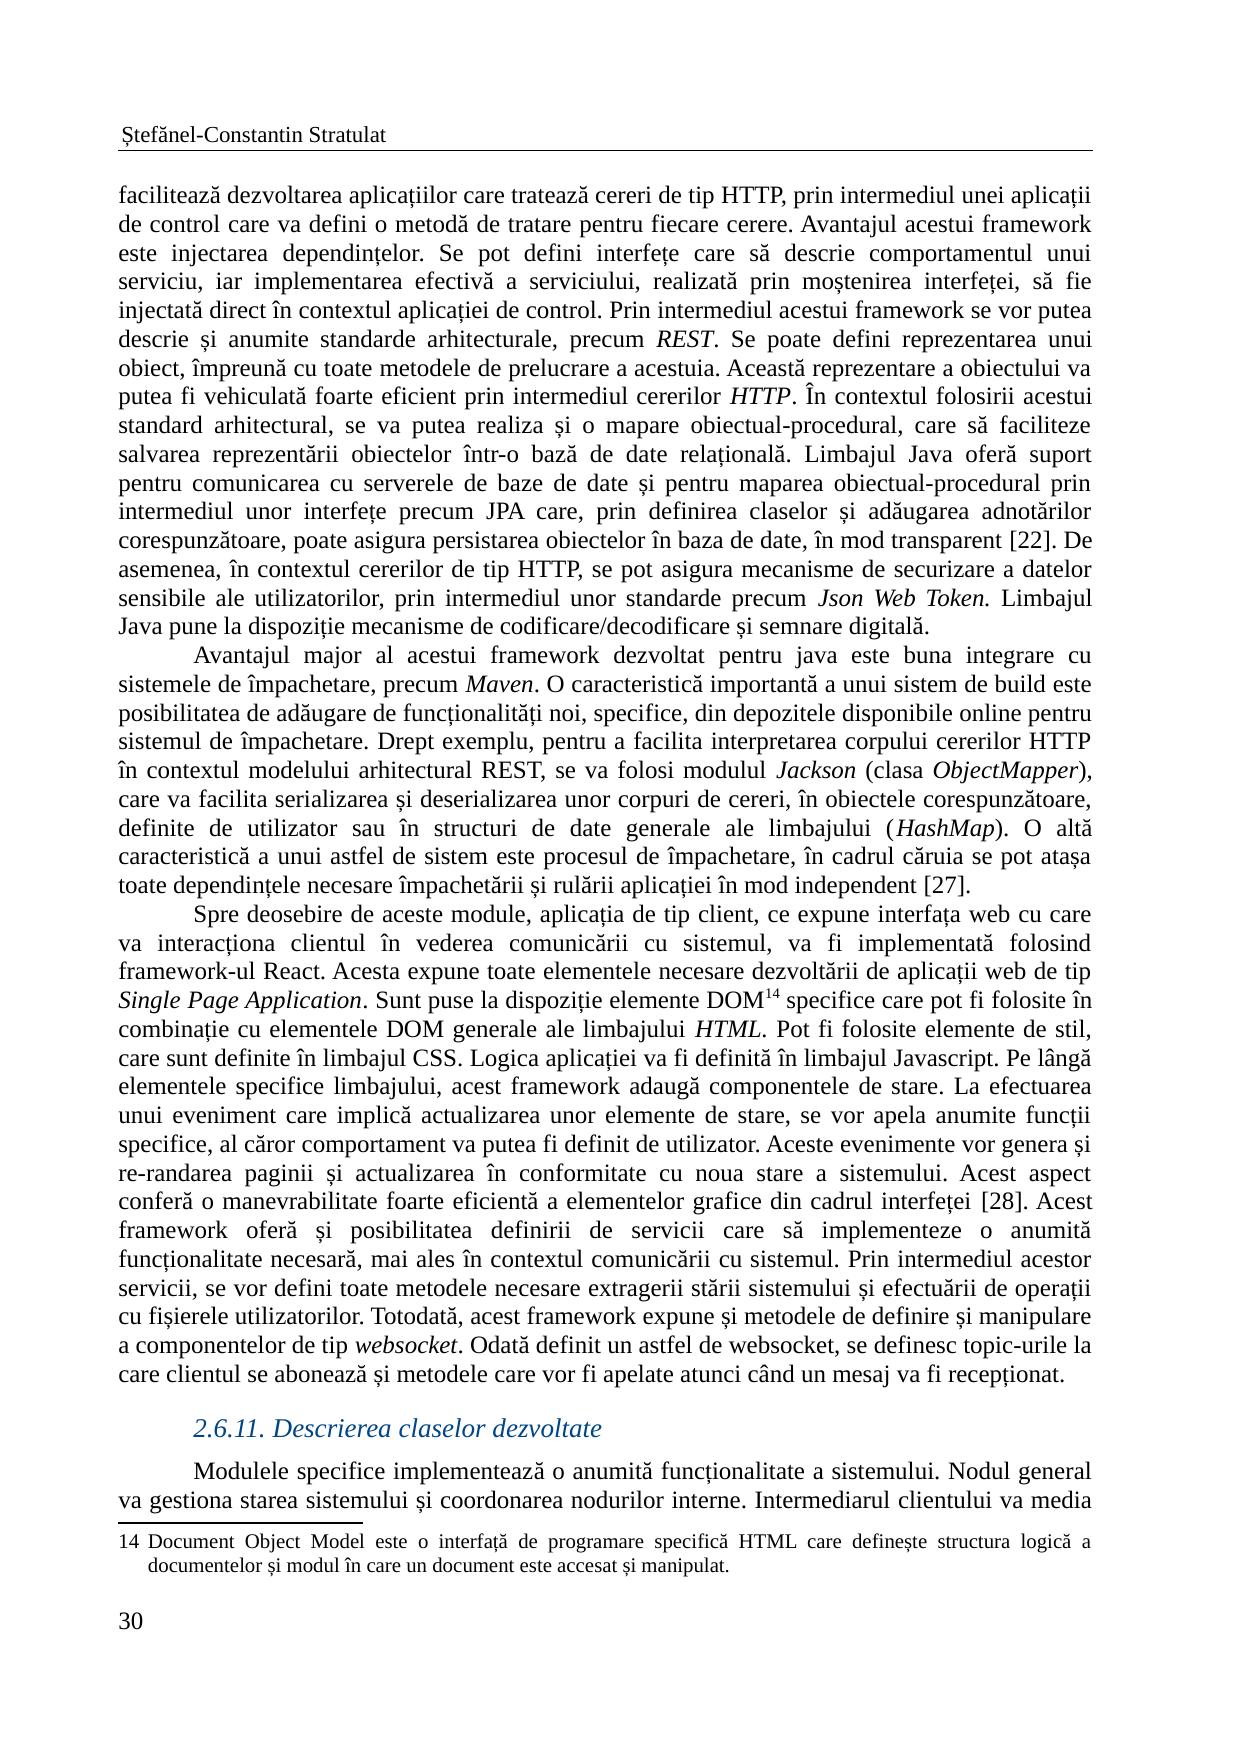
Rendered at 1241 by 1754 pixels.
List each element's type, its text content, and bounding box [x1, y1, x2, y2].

subtitle Descrierea claselor dezvoltate [193, 1412, 1093, 1444]
text Modulele specifice implementează o anumită funcționalitate a sistemului. Nodul general va gestiona starea sistemului și coordonarea nodurilor interne. Intermediarul clientului va media [118, 1456, 1093, 1513]
text Avantajul major al acestui framework dezvoltat pentru java este buna integrare cu sistemele de împachetare, precum Maven. O caracteristică importantă a unui sistem de build este posibilitatea de adăugare de funcționalități noi, specifice, din depozitele disponibile online pentru sistemul de împachetare. Drept exemplu, pentru a facilita interpretarea corpului cererilor HTTP în contextul modelului arhitectural REST, se va folosi modulul Jackson (clasa ObjectMapper), care va facilita serializarea și deserializarea unor corpuri de cereri, în obiectele corespunzătoare, definite de utilizator sau în structuri de date generale ale limbajului (HashMap). O altă caracteristică a unui astfel de sistem este procesul de împachetare, în cadrul căruia se pot atașa toate dependințele necesare împachetării și rulării aplicației în mod independent [27]. [118, 640, 1093, 899]
text Document Object Model este o interfață de programare specifică HTML care definește structura logică a documentelor și modul în care un document este accesat și manipulat. [118, 1529, 1093, 1577]
text facilitează dezvoltarea aplicațiilor care tratează cereri de tip HTTP, prin intermediul unei aplicații de control care va defini o metodă de tratare pentru fiecare cerere. Avantajul acestui framework este injectarea dependințelor. Se pot defini interfețe care să descrie comportamentul unui serviciu, iar implementarea efectivă a serviciului, realizată prin moștenirea interfeței, să fie injectată direct în contextul aplicației de control. Prin intermediul acestui framework se vor putea descrie și anumite standarde arhitecturale, precum REST. Se poate defini reprezentarea unui obiect, împreună cu toate metodele de prelucrare a acestuia. Această reprezentare a obiectului va putea fi vehiculată foarte eficient prin intermediul cererilor HTTP. În contextul folosirii acestui standard arhitectural, se va putea realiza și o mapare obiectual-procedural, care să faciliteze salvarea reprezentării obiectelor într-o bază de date relațională. Limbajul Java oferă suport pentru comunicarea cu serverele de baze de date și pentru maparea obiectual-procedural prin intermediul unor interfețe precum JPA care, prin definirea claselor și adăugarea adnotărilor corespunzătoare, poate asigura persistarea obiectelor în baza de date, în mod transparent [22]. De asemenea, în contextul cererilor de tip HTTP, se pot asigura mecanisme de securizare a datelor sensibile ale utilizatorilor, prin intermediul unor standarde precum Json Web Token. Limbajul Java pune la dispoziție mecanisme de codificare/decodificare și semnare digitală. [118, 180, 1093, 640]
text Spre deosebire de aceste module, aplicația de tip client, ce expune interfața web cu care va interacționa clientul în vederea comunicării cu sistemul, va fi implementată folosind framework-ul React. Acesta expune toate elementele necesare dezvoltării de aplicații web de tip Single Page Application. Sunt puse la dispoziție elemente DOM specifice care pot fi folosite în combinație cu elementele DOM generale ale limbajului HTML. Pot fi folosite elemente de stil, care sunt definite în limbajul CSS. Logica aplicației va fi definită în limbajul Javascript. Pe lângă elementele specifice limbajului, acest framework adaugă componentele de stare. La efectuarea unui eveniment care implică actualizarea unor elemente de stare, se vor apela anumite funcții specifice, al căror comportament va putea fi definit de utilizator. Aceste evenimente vor genera și re-randarea paginii și actualizarea în conformitate cu noua stare a sistemului. Acest aspect conferă o manevrabilitate foarte eficientă a elementelor grafice din cadrul interfeței [28]. Acest framework oferă și posibilitatea definirii de servicii care să implementeze o anumită funcționalitate necesară, mai ales în contextul comunicării cu sistemul. Prin intermediul acestor servicii, se vor defini toate metodele necesare extragerii stării sistemului și efectuării de operații cu fișierele utilizatorilor. Totodată, acest framework expune și metodele de definire și manipulare a componentelor de tip websocket. Odată definit un astfel de websocket, se definesc topic-urile la care clientul se abonează și metodele care vor fi apelate atunci când un mesaj va fi recepționat. [118, 899, 1093, 1388]
